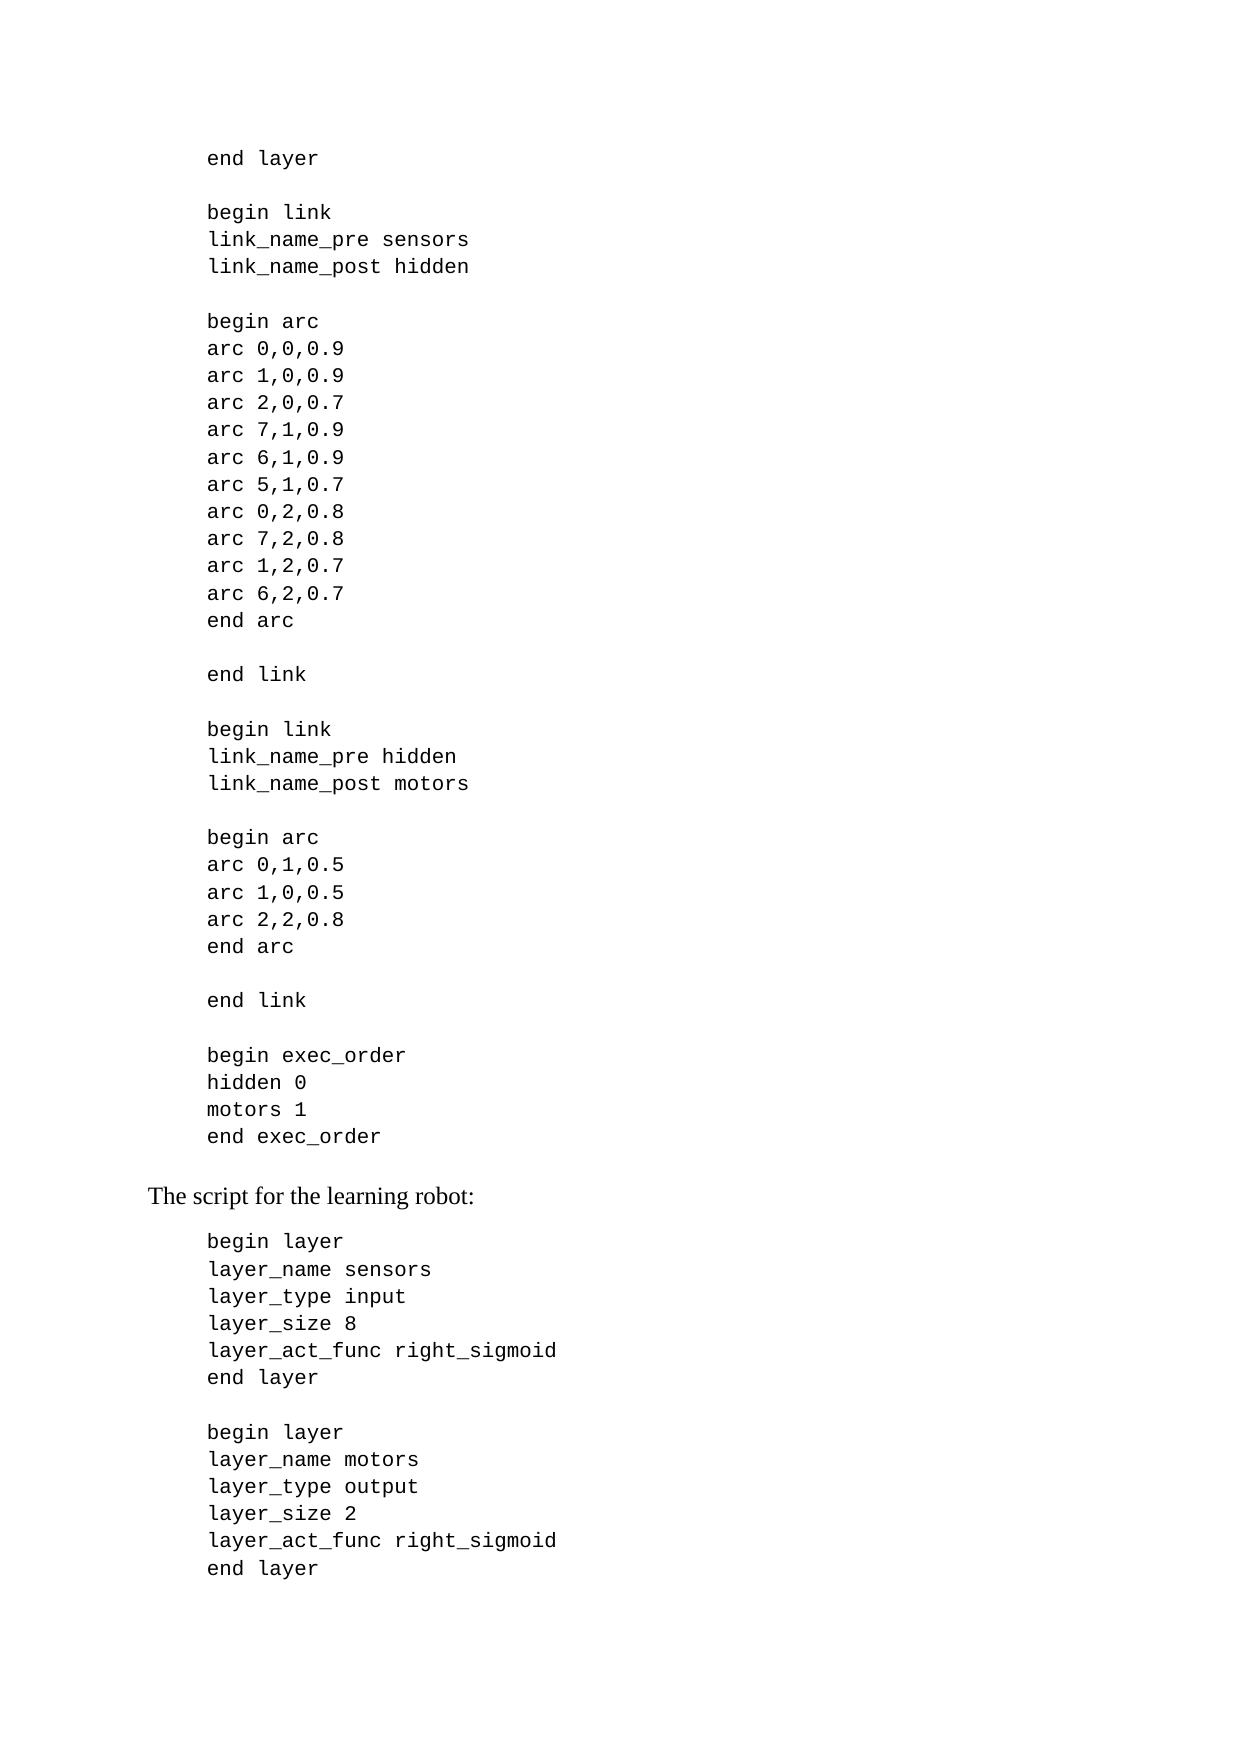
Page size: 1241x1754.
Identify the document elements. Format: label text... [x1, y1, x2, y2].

text arc 7,1,0.9 [207, 419, 1093, 443]
text arc 6,1,0.9 [207, 447, 1093, 470]
text link_name_post motors [207, 773, 1093, 797]
text arc 2,2,0.8 [207, 909, 1093, 932]
text link_name_post hidden [207, 256, 1093, 280]
text arc 0,2,0.8 [207, 501, 1093, 525]
text begin arc [207, 827, 1093, 851]
text end link [207, 664, 1093, 688]
text layer_name motors [207, 1449, 1093, 1473]
text end layer [207, 148, 1093, 171]
text layer_type output [207, 1476, 1093, 1500]
text begin link [207, 718, 1093, 742]
text begin layer [207, 1231, 1093, 1255]
text The script for the learning robot: [148, 1181, 1093, 1209]
text end layer [207, 1367, 1093, 1391]
text arc 7,2,0.8 [207, 528, 1093, 552]
text layer_size 2 [207, 1503, 1093, 1527]
text layer_type input [207, 1286, 1093, 1309]
text arc 1,0,0.5 [207, 882, 1093, 905]
text arc 5,1,0.7 [207, 474, 1093, 497]
text begin exec_order [207, 1045, 1093, 1068]
text layer_act_func right_sigmoid [207, 1340, 1093, 1364]
text layer_name sensors [207, 1259, 1093, 1282]
text begin arc [207, 311, 1093, 334]
text hidden 0 [207, 1072, 1093, 1096]
text link_name_pre sensors [207, 229, 1093, 253]
text end layer [207, 1558, 1093, 1581]
text link_name_pre hidden [207, 746, 1093, 769]
text end arc [207, 610, 1093, 633]
text arc 0,1,0.5 [207, 854, 1093, 878]
text arc 1,0,0.9 [207, 365, 1093, 389]
text end exec_order [207, 1126, 1093, 1150]
text arc 1,2,0.7 [207, 555, 1093, 579]
text arc 0,0,0.9 [207, 338, 1093, 362]
text begin link [207, 202, 1093, 226]
text end arc [207, 936, 1093, 960]
text begin layer [207, 1422, 1093, 1445]
text arc 2,0,0.7 [207, 392, 1093, 416]
text end link [207, 990, 1093, 1014]
text motors 1 [207, 1099, 1093, 1123]
text layer_size 8 [207, 1313, 1093, 1337]
text layer_act_func right_sigmoid [207, 1531, 1093, 1554]
text arc 6,2,0.7 [207, 583, 1093, 606]
